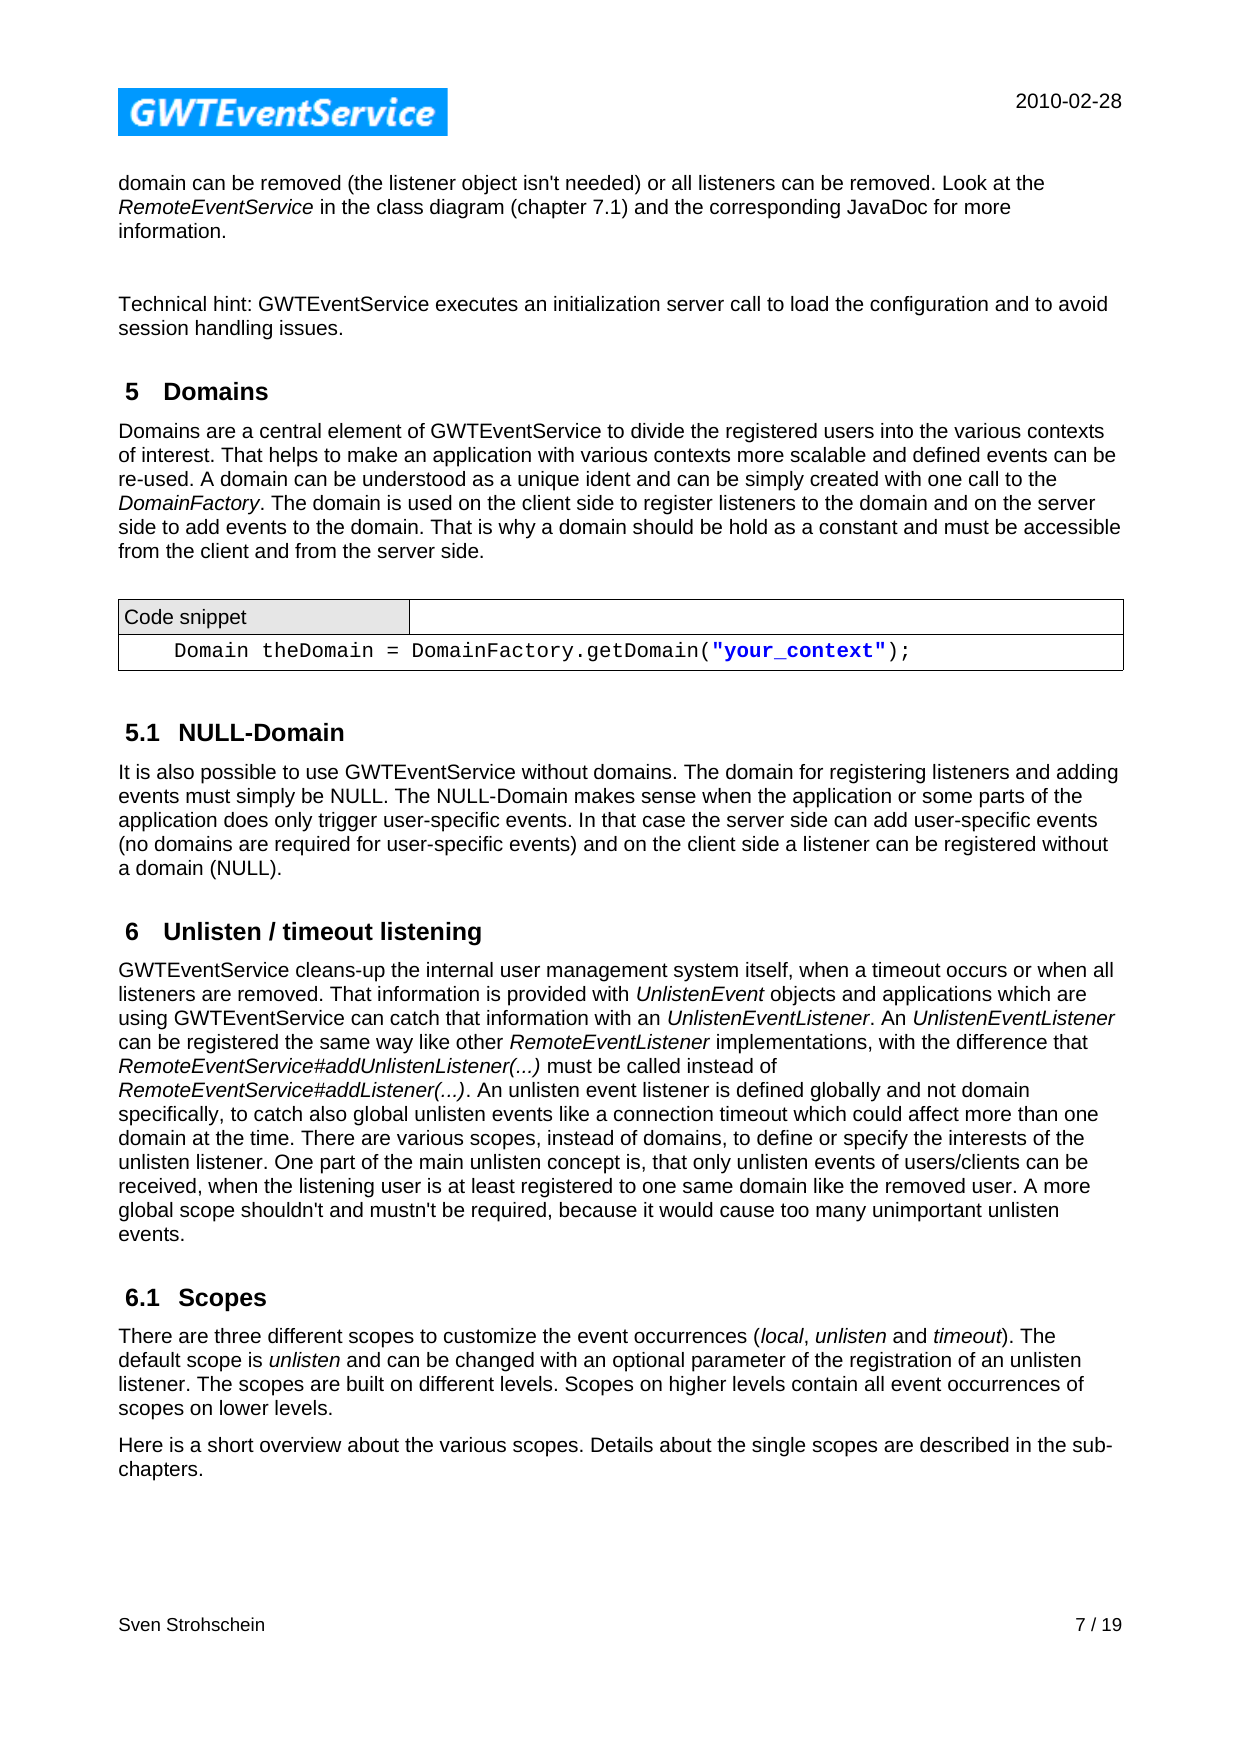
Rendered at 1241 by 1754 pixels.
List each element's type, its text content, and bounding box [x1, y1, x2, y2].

table_header Code snippet [119, 600, 409, 634]
text domain can be removed (the listener object isn't needed) or all listeners can be removed. Look at the RemoteEventService in the class diagram (chapter 7.1) and the corresponding JavaDoc for more information. [118, 171, 1122, 243]
table_cell Domain theDomain = DomainFactory.getDomain("your_context"); [119, 635, 1123, 670]
table_header [410, 600, 1123, 634]
subtitle Domains [118, 377, 1122, 406]
text Technical hint: GWTEventService executes an initialization server call to load the configuration and to avoid session handling issues. [118, 292, 1122, 340]
subtitle Scopes [118, 1283, 1122, 1312]
text Here is a short overview about the various scopes. Details about the single scopes are described in the sub-chapters. [118, 1433, 1122, 1481]
subtitle NULL-Domain [118, 718, 1122, 747]
text Domains are a central element of GWTEventService to divide the registered users into the various contexts of interest. That helps to make an application with various contexts more scalable and defined events can be re-used. A domain can be understood as a unique ident and can be simply created with one call to the DomainFactory. The domain is used on the client side to register listeners to the domain and on the server side to add events to the domain. That is why a domain should be hold as a constant and must be accessible from the client and from the server side. [118, 419, 1122, 562]
text It is also possible to use GWTEventService without domains. The domain for registering listeners and adding events must simply be NULL. The NULL-Domain makes sense when the application or some parts of the application does only trigger user-specific events. In that case the server side can add user-specific events (no domains are required for user-specific events) and on the client side a listener can be registered without a domain (NULL). [118, 759, 1122, 879]
text There are three different scopes to customize the event occurrences (local, unlisten and timeout). The default scope is unlisten and can be changed with an optional parameter of the registration of an unlisten listener. The scopes are built on different levels. Scopes on higher levels contain all event occurrences of scopes on lower levels. [118, 1324, 1122, 1420]
text GWTEventService cleans-up the internal user management system itself, when a timeout occurs or when all listeners are removed. That information is provided with UnlistenEvent objects and applications which are using GWTEventService can catch that information with an UnlistenEventListener. An UnlistenEventListener can be registered the same way like other RemoteEventListener implementations, with the difference that RemoteEventService#addUnlistenListener(...) must be called instead of RemoteEventService#addListener(...). An unlisten event listener is defined globally and not domain specifically, to catch also global unlisten events like a connection timeout which could affect more than one domain at the time. There are various scopes, instead of domains, to define or specify the interests of the unlisten listener. One part of the main unlisten concept is, that only unlisten events of users/clients can be received, when the listening user is at least registered to one same domain like the removed user. A more global scope shouldn't and mustn't be required, because it would cause too many unimportant unlisten events. [118, 958, 1122, 1246]
picture [118, 88, 448, 136]
subtitle Unlisten / timeout listening [118, 917, 1122, 946]
